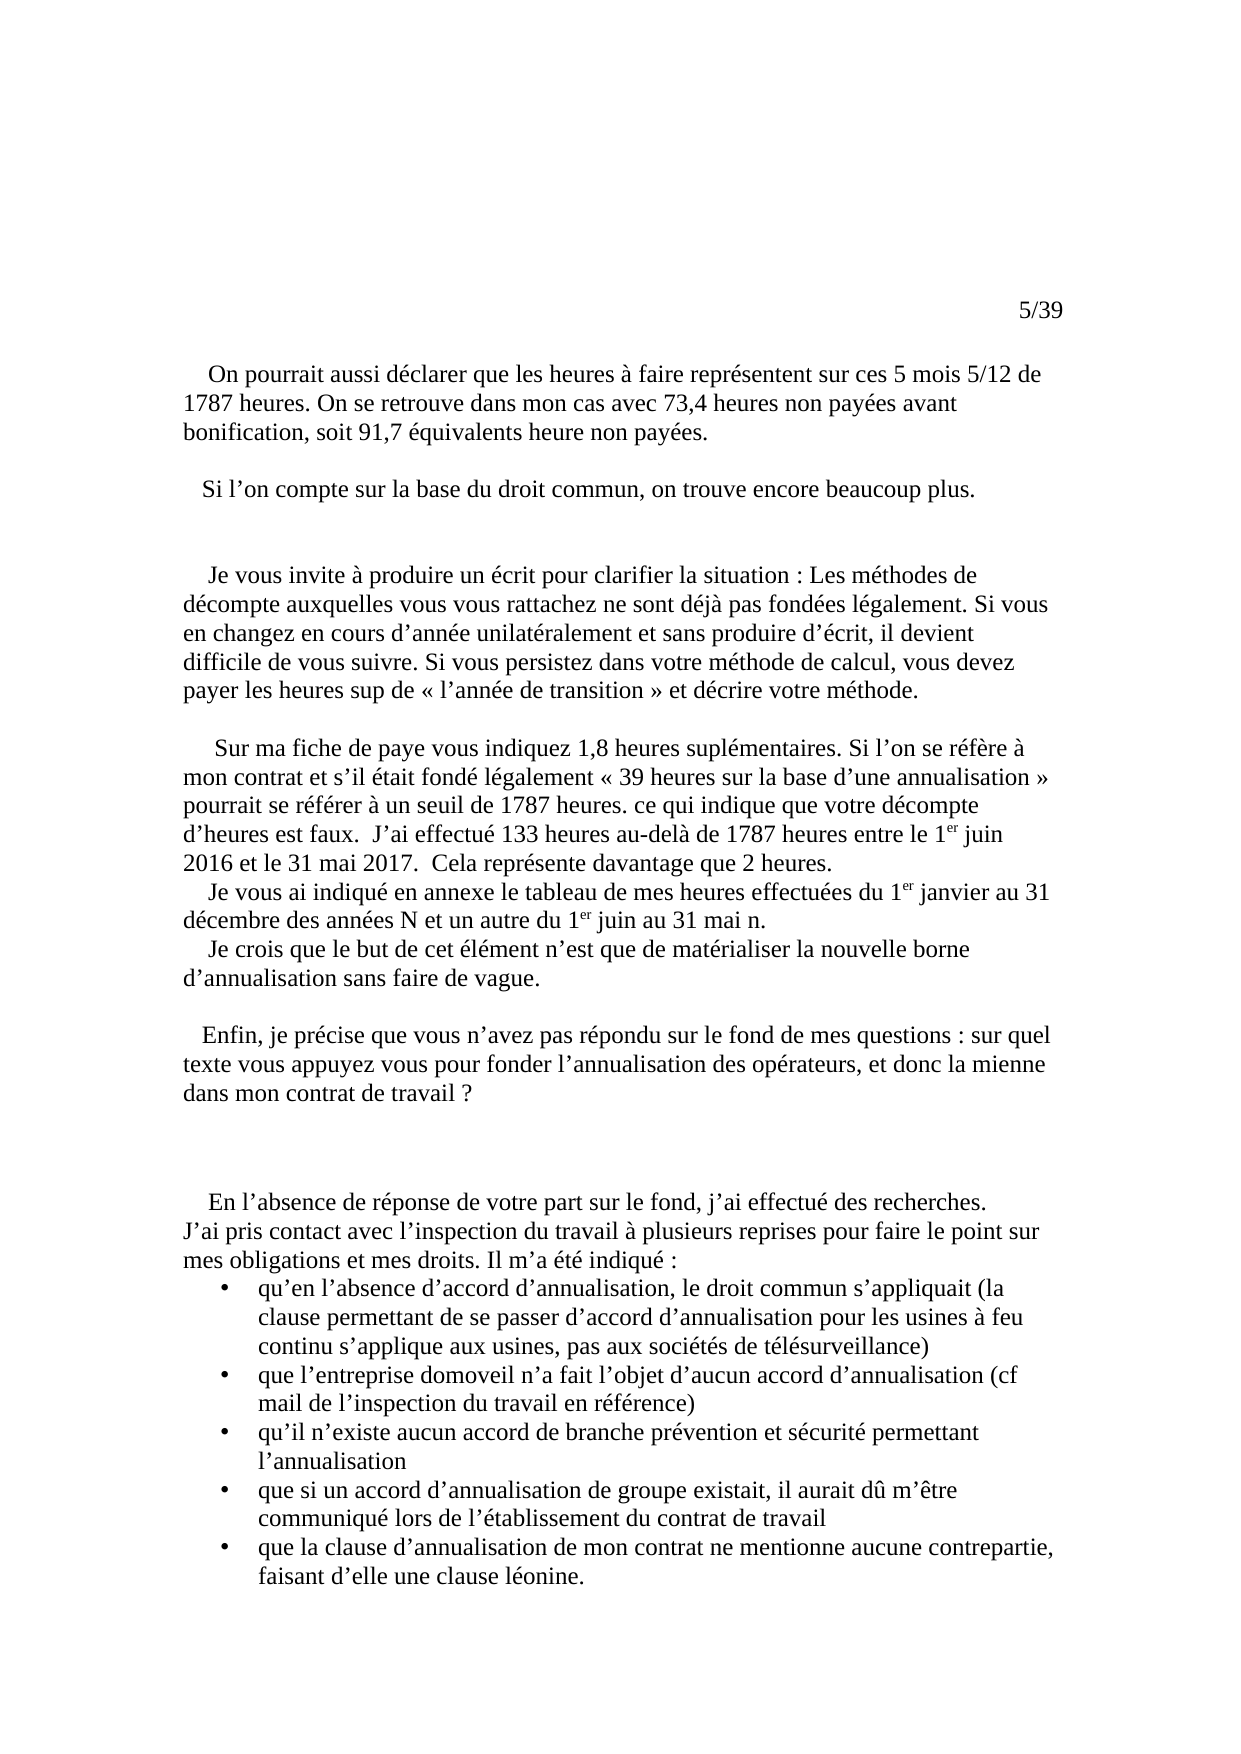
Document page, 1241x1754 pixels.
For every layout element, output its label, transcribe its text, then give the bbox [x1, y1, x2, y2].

table_cell En l’absence de réponse de votre part sur le fond, j’ai effectué des recherches. J’ai pris contact avec l’inspection du travail à plusieurs reprises pour faire le point sur mes obligations et mes droits. Il m’a été indiqué : qu’en l’absence d’accord d’annualisation, le droit commun s’appliquait (la clause permettant de se passer d’accord d’annualisation pour les usines à feu continu s’applique aux usines, pas aux sociétés de télésurveillance) que l’entreprise domoveil n’a fait l’objet d’aucun accord d’annualisation (cf mail de l’inspection du travail en référence) qu’il n’existe aucun accord de branche prévention et sécurité permettant l’annualisation que si un accord d’annualisation de groupe existait, il aurait dû m’être communiqué lors de l’établissement du contrat de travail que la clause d’annualisation de mon contrat ne mentionne aucune contrepartie, faisant d’elle une clause léonine. [177, 1181, 1063, 1624]
table_cell [177, 1141, 1063, 1181]
table_cell On pourrait aussi déclarer que les heures à faire représentent sur ces 5 mois 5/12 de 1787 heures. On se retrouve dans mon cas avec 73,4 heures non payées avant bonification, soit 91,7 équivalents heure non payées. Si l’on compte sur la base du droit commun, on trouve encore beaucoup plus. Je vous invite à produire un écrit pour clarifier la situation : Les méthodes de décompte auxquelles vous vous rattachez ne sont déjà pas fondées légalement. Si vous en changez en cours d’année unilatéralement et sans produire d’écrit, il devient difficile de vous suivre. Si vous persistez dans votre méthode de calcul, vous devez payer les heures sup de « l’année de transition » et décrire votre méthode. Sur ma fiche de paye vous indiquez 1,8 heures suplémentaires. Si l’on se réfère à mon contrat et s’il était fondé légalement « 39 heures sur la base d’une annualisation » pourrait se référer à un seuil de 1787 heures. ce qui indique que votre décompte d’heures est faux. J’ai effectué 133 heures au-delà de 1787 heures entre le 1er juin 2016 et le 31 mai 2017. Cela représente davantage que 2 heures. Je vous ai indiqué en annexe le tableau de mes heures effectuées du 1er janvier au 31 décembre des années N et un autre du 1er juin au 31 mai n. Je crois que le but de cet élément n’est que de matérialiser la nouvelle borne d’annualisation sans faire de vague. Enfin, je précise que vous n’avez pas répondu sur le fond de mes questions : sur quel texte vous appuyez vous pour fonder l’annualisation des opérateurs, et donc la mienne dans mon contrat de travail ? [177, 354, 1063, 1141]
